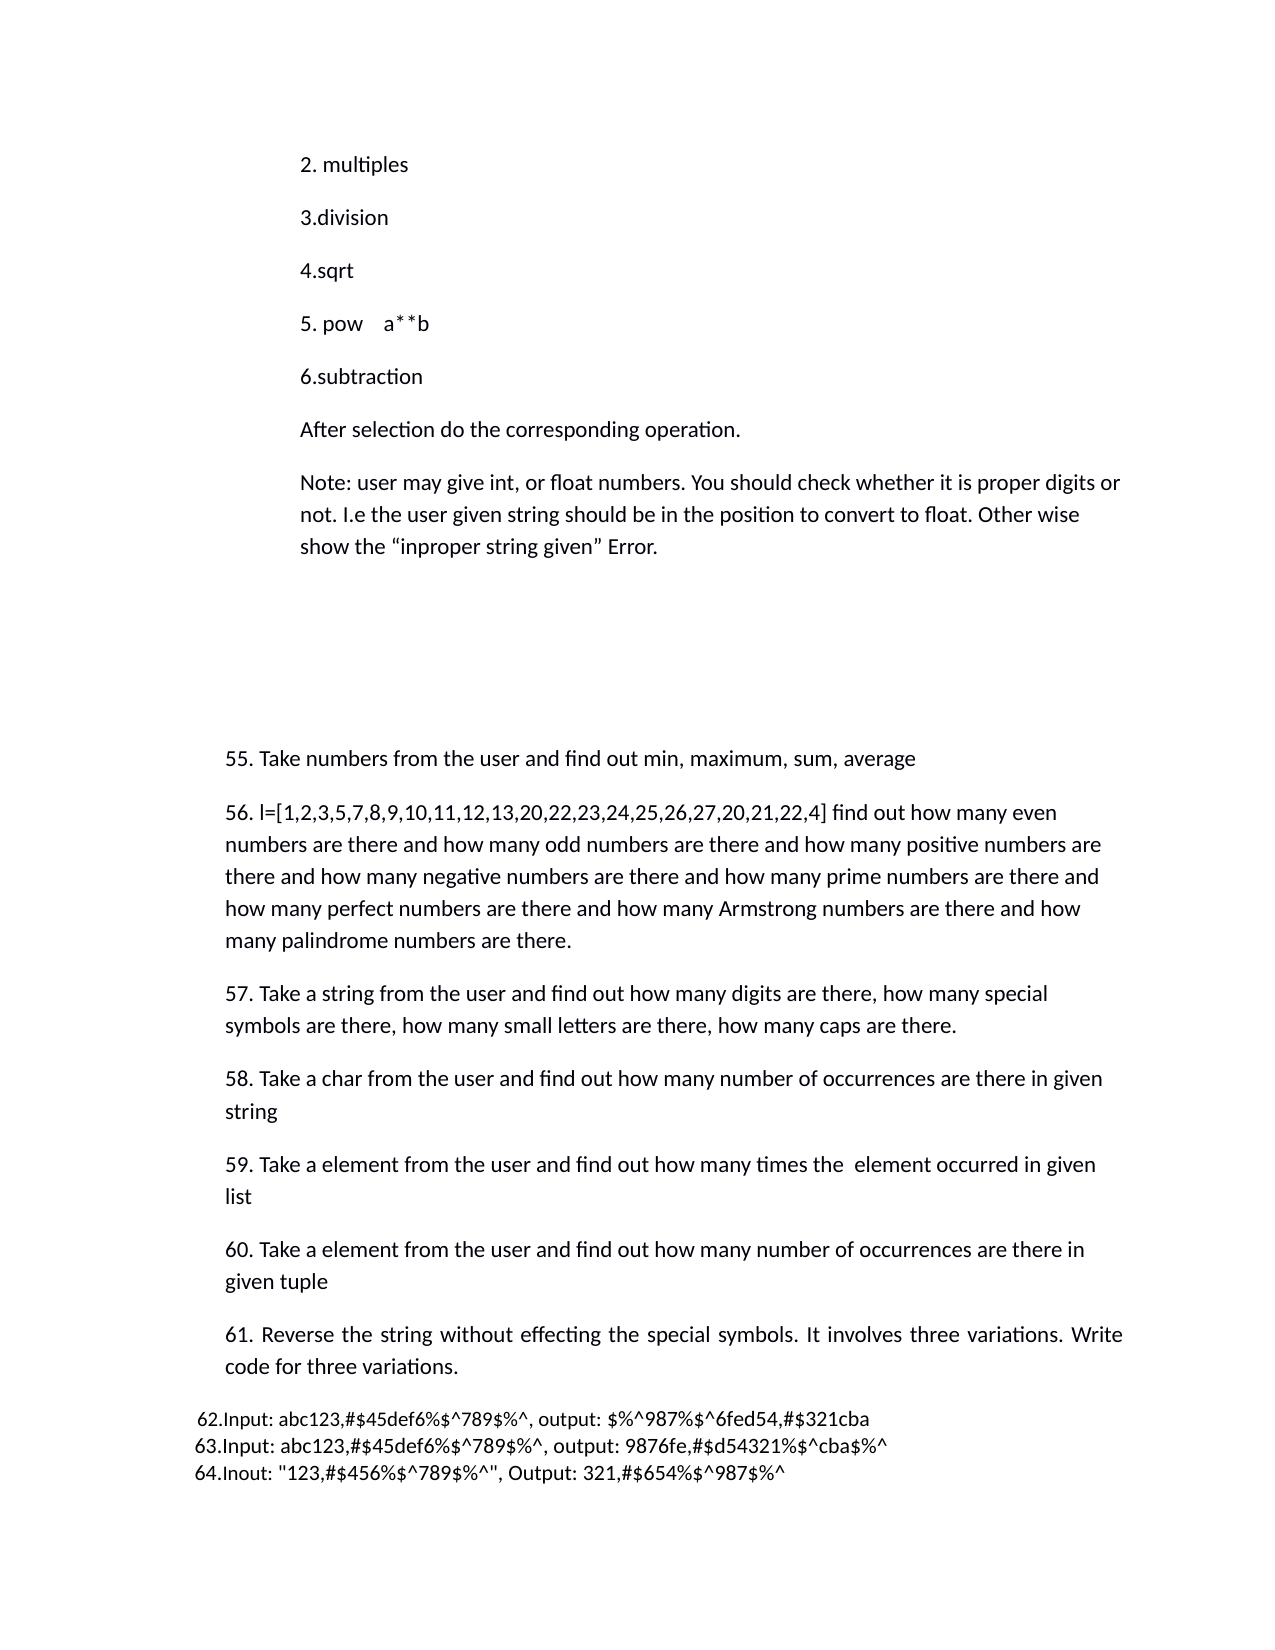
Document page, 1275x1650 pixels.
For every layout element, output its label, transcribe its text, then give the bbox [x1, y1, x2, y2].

list 2. multiples [300, 150, 1125, 178]
list After selection do the corresponding operation. [300, 415, 1125, 443]
text 64.Inout: "123,#$456%$^789$%^", Output: 321,#$654%$^987$%^ [150, 1459, 1125, 1485]
list 4.sqrt [300, 256, 1125, 284]
list 55. Take numbers from the user and find out min, maximum, sum, average [225, 744, 1125, 773]
list 60. Take a element from the user and find out how many number of occurrences are there in given tuple [225, 1235, 1125, 1295]
list 5. pow a**b [300, 309, 1125, 337]
text 62.Input: abc123,#$45def6%$^789$%^, output: $%^987%$^6fed54,#$321cba [150, 1405, 1125, 1432]
list 58. Take a char from the user and find out how many number of occurrences are there in given string [225, 1064, 1125, 1125]
list 59. Take a element from the user and find out how many times the element occurred in given list [225, 1150, 1125, 1210]
text 63.Input: abc123,#$45def6%$^789$%^, output: 9876fe,#$d54321%$^cba$%^ [150, 1432, 1125, 1459]
list 6.subtraction [300, 362, 1125, 390]
list 57. Take a string from the user and find out how many digits are there, how many special symbols are there, how many small letters are there, how many caps are there. [225, 979, 1125, 1039]
list 56. l=[1,2,3,5,7,8,9,10,11,12,13,20,22,23,24,25,26,27,20,21,22,4] find out how many even numbers are there and how many odd numbers are there and how many positive numbers are there and how many negative numbers are there and how many prime numbers are there and how many perfect numbers are there and how many Armstrong numbers are there and how many palindrome numbers are there. [225, 798, 1125, 954]
list Note: user may give int, or float numbers. You should check whether it is proper digits or not. I.e the user given string should be in the position to convert to float. Other wise show the “inproper string given” Error. [300, 468, 1125, 561]
list 3.division [300, 203, 1125, 231]
list 61. Reverse the string without effecting the special symbols. It involves three variations. Write code for three variations. [225, 1320, 1125, 1380]
